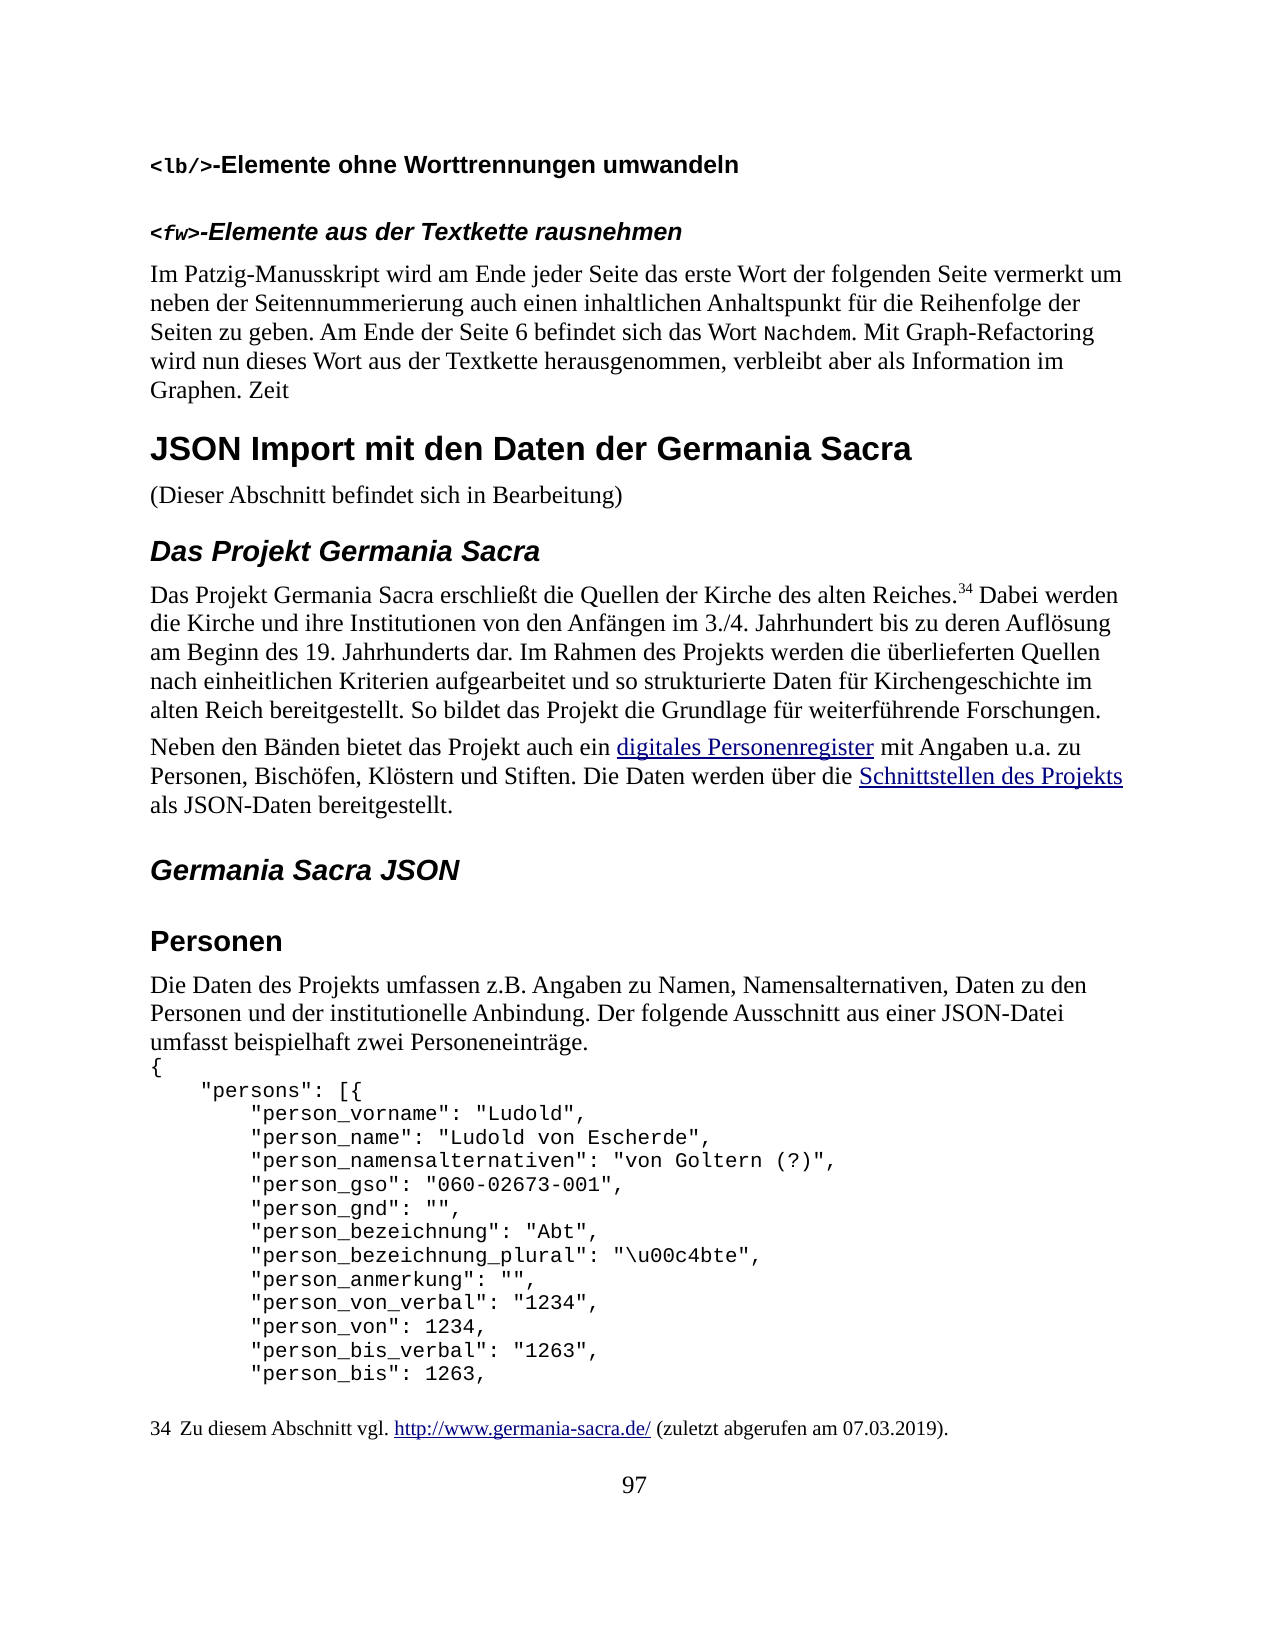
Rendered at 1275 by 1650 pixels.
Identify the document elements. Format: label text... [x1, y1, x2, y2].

subtitle Germania Sacra JSON [150, 853, 1125, 886]
text "person_anmerkung": "", [150, 1269, 1125, 1292]
text "persons": [{ [150, 1079, 1125, 1103]
text "person_von": 1234, [150, 1316, 1125, 1340]
text "person_namensalternativen": "von Goltern (?)", [150, 1151, 1125, 1174]
text (Dieser Abschnitt befindet sich in Bearbeitung) [150, 480, 1125, 509]
subtitle <fw>-Elemente aus der Textkette rausnehmen [150, 217, 1125, 247]
text "person_bezeichnung_plural": "\u00c4bte", [150, 1245, 1125, 1269]
text "person_von_verbal": "1234", [150, 1292, 1125, 1316]
text "person_gnd": "", [150, 1198, 1125, 1221]
text Im Patzig-Manusskript wird am Ende jeder Seite das erste Wort der folgenden Seite vermerkt um neben der Seitennummerierung auch einen inhaltlichen Anhaltspunkt für die Reihenfolge der Seiten zu geben. Am Ende der Seite 6 befindet sich das Wort Nachdem. Mit Graph-Refactoring wird nun dieses Wort aus der Textkette herausgenommen, verbleibt aber als Information im Graphen. Zeit [150, 259, 1125, 404]
text "person_bis_verbal": "1263", [150, 1340, 1125, 1363]
text "person_name": "Ludold von Escherde", [150, 1127, 1125, 1151]
subtitle JSON Import mit den Daten der Germania Sacra [150, 429, 1125, 467]
text "person_bis": 1263, [150, 1363, 1125, 1387]
text "person_bezeichnung": "Abt", [150, 1221, 1125, 1245]
text Die Daten des Projekts umfassen z.B. Angaben zu Namen, Namensalternativen, Daten zu den Personen und der institutionelle Anbindung. Der folgende Ausschnitt aus einer JSON-Datei umfasst beispielhaft zwei Personeneinträge. [150, 970, 1125, 1056]
subtitle <lb/>-Elemente ohne Worttrennungen umwandeln [150, 150, 1125, 179]
text "person_gso": "060-02673-001", [150, 1174, 1125, 1198]
text { [150, 1056, 1125, 1079]
subtitle Personen [150, 924, 1125, 957]
text Das Projekt Germania Sacra erschließt die Quellen der Kirche des alten Reiches. Dabei werden die Kirche und ihre Institutionen von den Anfängen im 3./4. Jahrhundert bis zu deren Auflösung am Beginn des 19. Jahrhunderts dar. Im Rahmen des Projekts werden die überlieferten Quellen nach einheitlichen Kriterien aufgearbeitet und so strukturierte Daten für Kirchengeschichte im alten Reich bereitgestellt. So bildet das Projekt die Grundlage für weiterführende Forschungen. [150, 580, 1125, 723]
subtitle Das Projekt Germania Sacra [150, 534, 1125, 567]
text "person_vorname": "Ludold", [150, 1103, 1125, 1127]
text Neben den Bänden bietet das Projekt auch ein digitales Personenregister mit Angaben u.a. zu Personen, Bischöfen, Klöstern und Stiften. Die Daten werden über die Schnittstellen des Projekts als JSON-Daten bereitgestellt. [150, 732, 1125, 819]
text Zu diesem Abschnitt vgl. http://www.germania-sacra.de/ (zuletzt abgerufen am 07.03.2019). [150, 1416, 1125, 1440]
